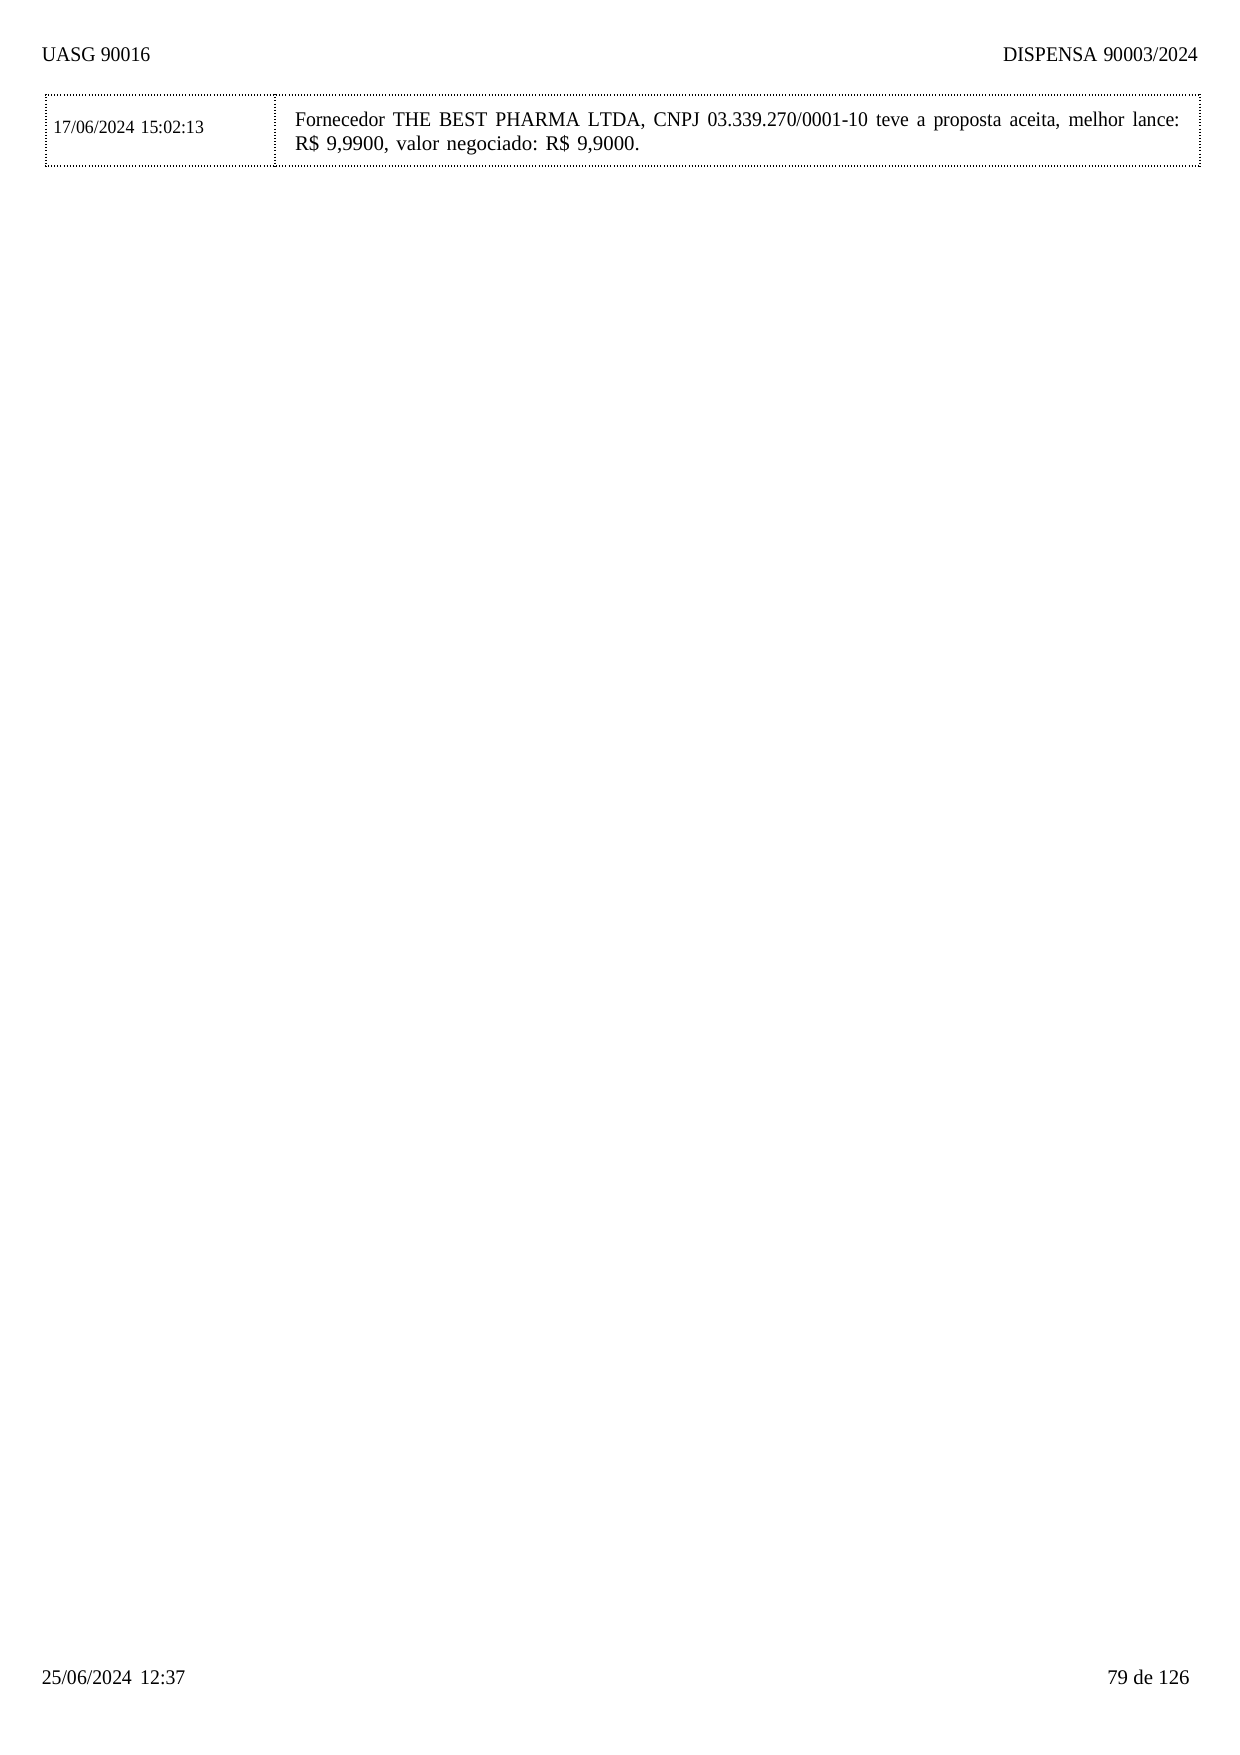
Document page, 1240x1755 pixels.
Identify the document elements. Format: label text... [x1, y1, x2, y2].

table_cell 17/06/2024 15:02:13 [46, 94, 275, 165]
table_cell Fornecedor THE BEST PHARMA LTDA, CNPJ 03.339.270/0001-10 teve a proposta aceita, melhor lance: R$ 9,9900, valor negociado: R$ 9,9000. [275, 94, 1200, 165]
